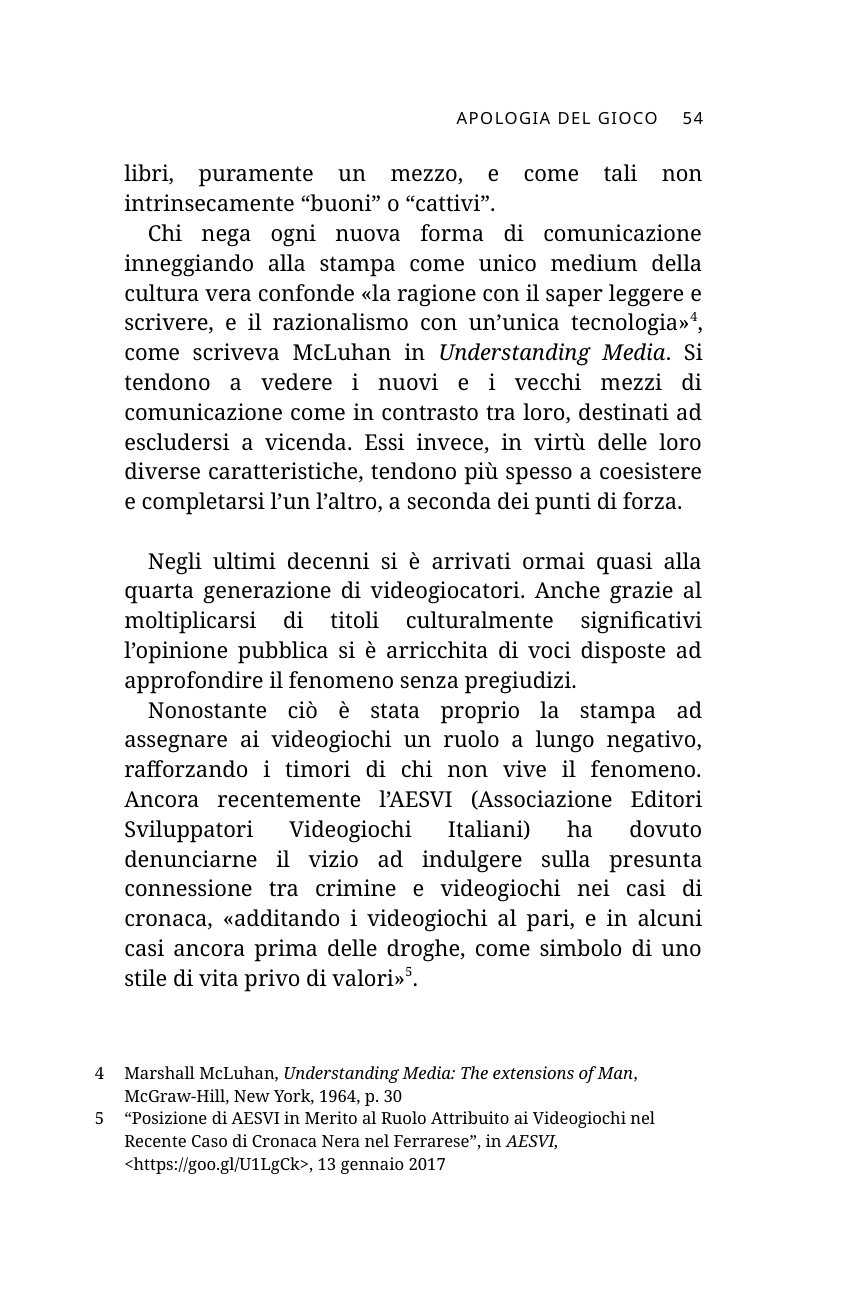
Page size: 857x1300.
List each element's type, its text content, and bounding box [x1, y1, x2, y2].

text Negli ultimi decenni si è arrivati ormai quasi alla quarta generazione di videogiocatori. Anche grazie al moltiplicarsi di titoli culturalmente significativi l’opinione pubblica si è arricchita di voci disposte ad approfondire il fenomeno senza pregiudizi. [124, 546, 703, 695]
text Marshall McLuhan, Understanding Media: The extensions of Man, McGraw-Hill, New York, 1964, p. 30 [94, 1062, 703, 1107]
text Nonostante ciò è stata proprio la stampa ad assegnare ai videogiochi un ruolo a lungo negativo, rafforzando i timori di chi non vive il fenomeno. Ancora recentemente l’AESVI (Associazione Editori Sviluppatori Videogiochi Italiani) ha dovuto denunciarne il vizio ad indulgere sulla presunta connessione tra crimine e videogiochi nei casi di cronaca, «additando i videogiochi al pari, e in alcuni casi ancora prima delle droghe, come simbolo di uno stile di vita privo di valori». [124, 695, 703, 993]
text libri, puramente un mezzo, e come tali non intrinsecamente “buoni” o “cattivi”. [124, 158, 703, 218]
text Chi nega ogni nuova forma di comunicazione inneggiando alla stampa come unico medium della cultura vera confonde «la ragione con il saper leggere e scrivere, e il razionalismo con un’unica tecnologia», come scriveva McLuhan in Understanding Media. Si tendono a vedere i nuovi e i vecchi mezzi di comunicazione come in contrasto tra loro, destinati ad escludersi a vicenda. Essi invece, in virtù delle loro diverse caratteristiche, tendono più spesso a coesistere e completarsi l’un l’altro, a seconda dei punti di forza. [124, 218, 703, 516]
text “Posizione di AESVI in Merito al Ruolo Attribuito ai Videogiochi nel Recente Caso di Cronaca Nera nel Ferrarese”, in AESVI, <https://goo.gl/U1LgCk>, 13 gennaio 2017 [94, 1107, 703, 1175]
